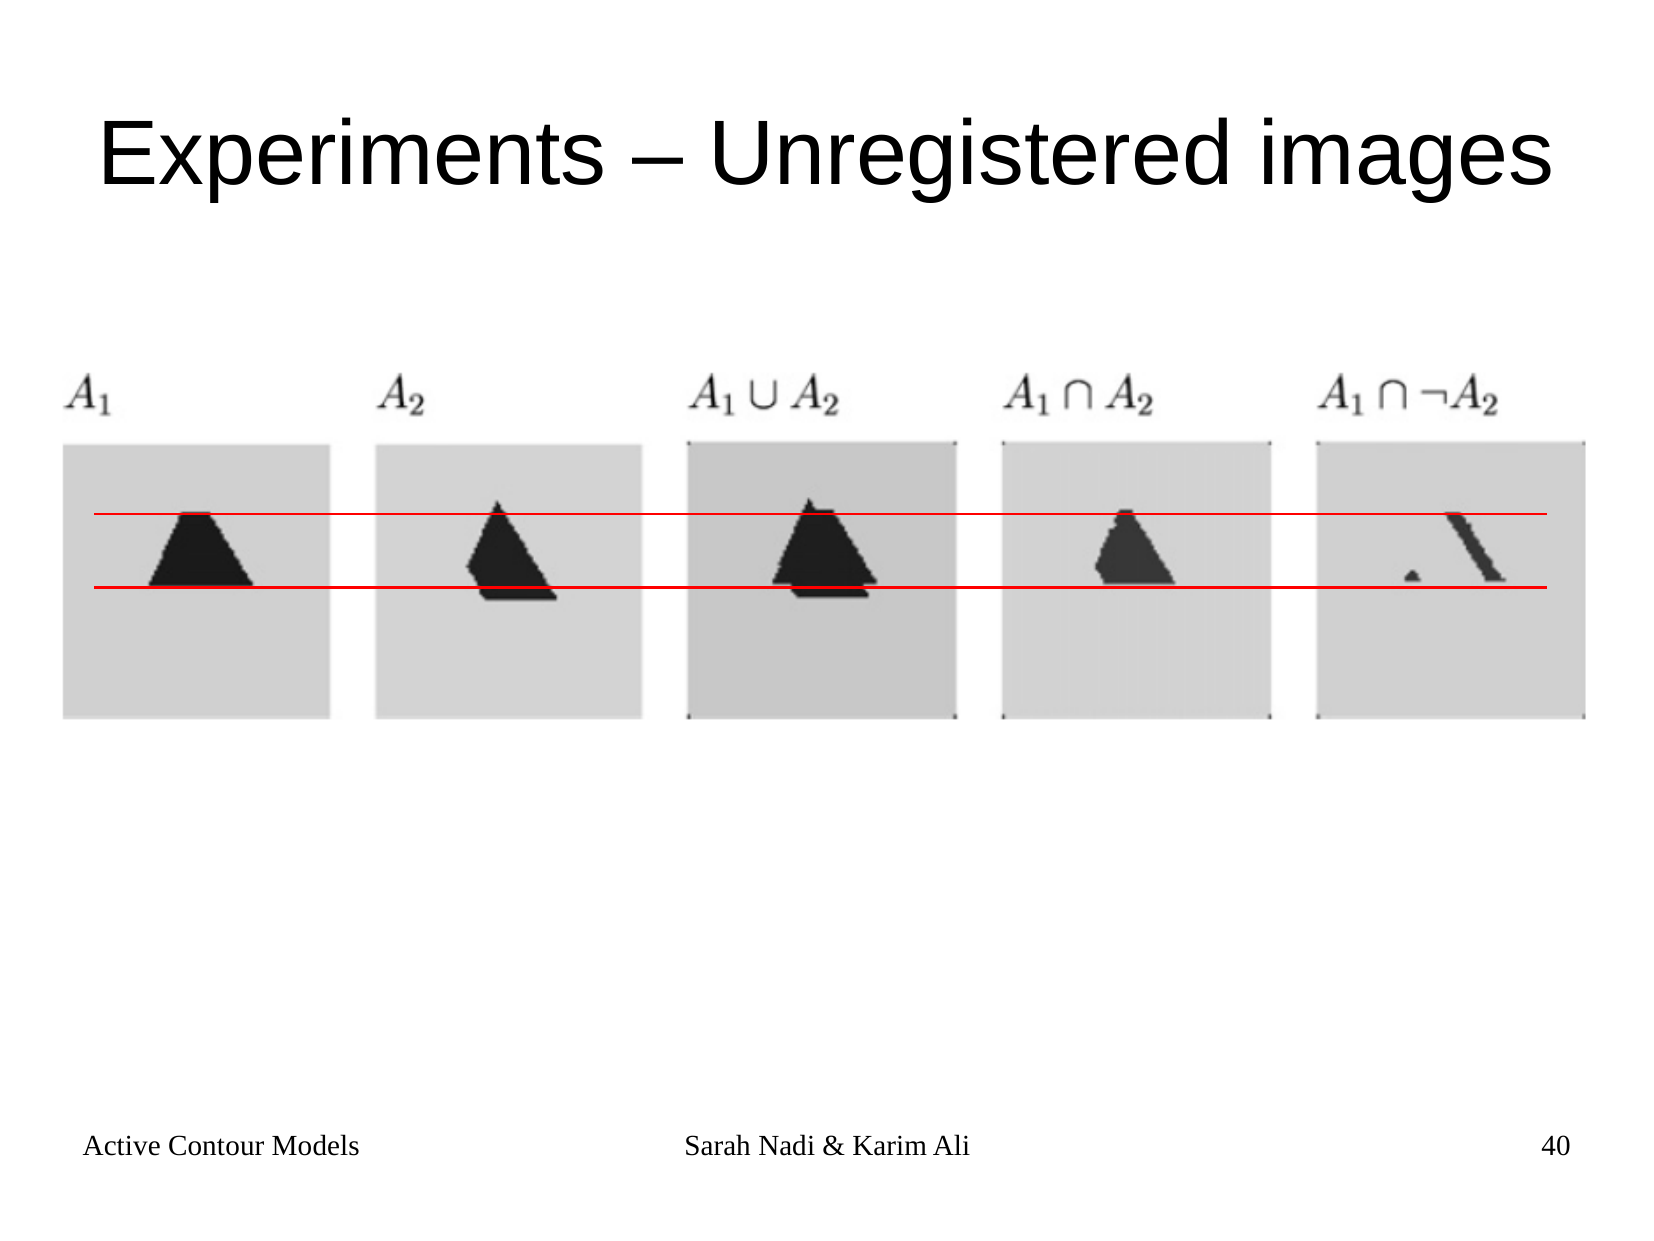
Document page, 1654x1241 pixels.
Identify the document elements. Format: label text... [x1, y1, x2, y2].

picture [44, 359, 1607, 743]
title Experiments – Unregistered images [82, 56, 1571, 250]
